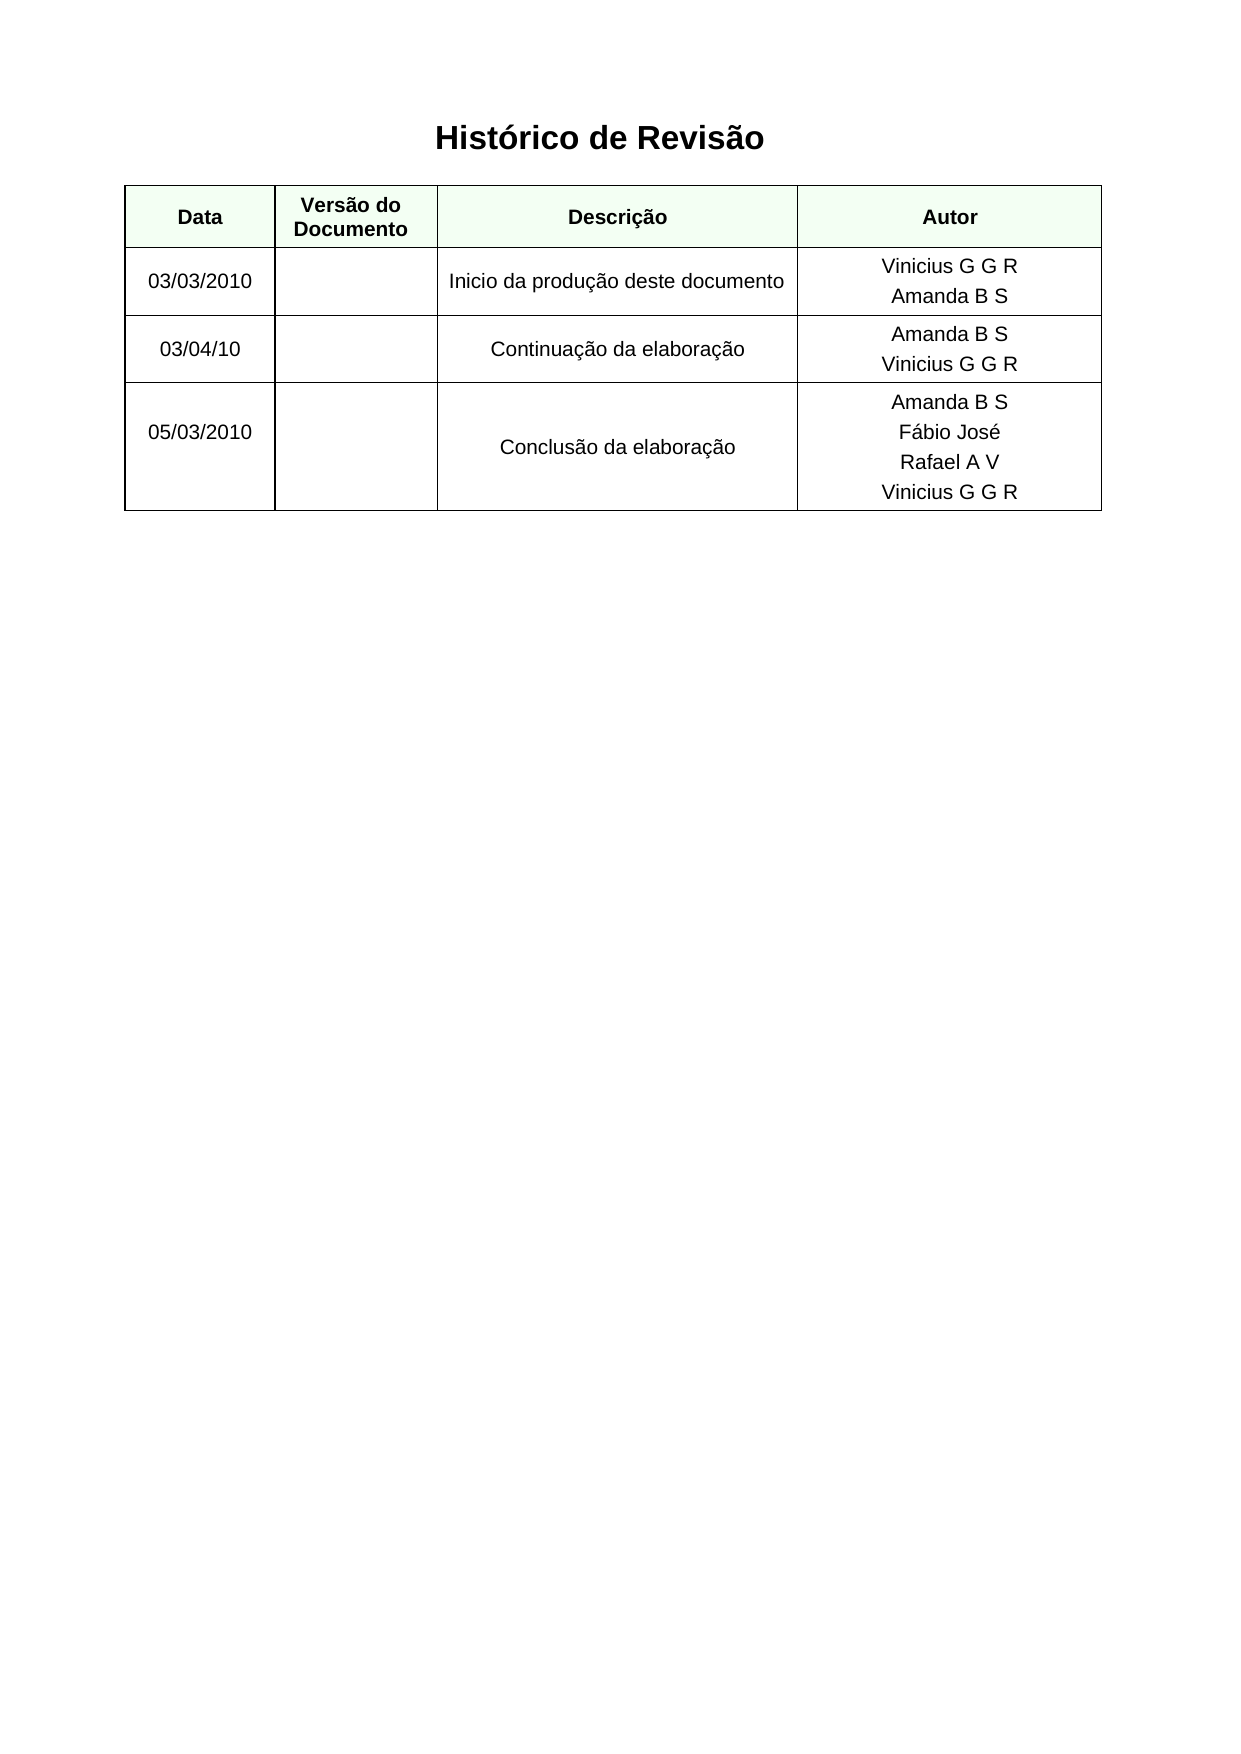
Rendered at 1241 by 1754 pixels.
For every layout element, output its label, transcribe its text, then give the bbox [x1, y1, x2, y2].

table_cell 05/03/2010 [126, 383, 274, 510]
text Histórico de Revisão [125, 118, 1075, 157]
table_cell 03/03/2010 [126, 248, 274, 314]
table_cell 04/03/10 [126, 316, 274, 382]
table_cell [276, 248, 437, 314]
table_header Autor [798, 186, 1101, 247]
table_header Data [126, 186, 274, 247]
table_cell Continuação da elaboração [438, 316, 797, 382]
table_cell Vinicius G G R Amanda B S [798, 248, 1101, 314]
table_cell [276, 316, 437, 382]
table_cell Amanda B S Fábio José Rafael A V Vinicius G G R [798, 383, 1101, 510]
table_cell Amanda B S Vinicius G G R [798, 316, 1101, 382]
table_cell [276, 383, 437, 510]
table_header Descrição [438, 186, 797, 247]
table_cell Inicio da produção deste documento [438, 248, 797, 314]
table_header Versão do Documento [276, 186, 437, 247]
table_cell Conclusão da elaboração [438, 383, 797, 510]
